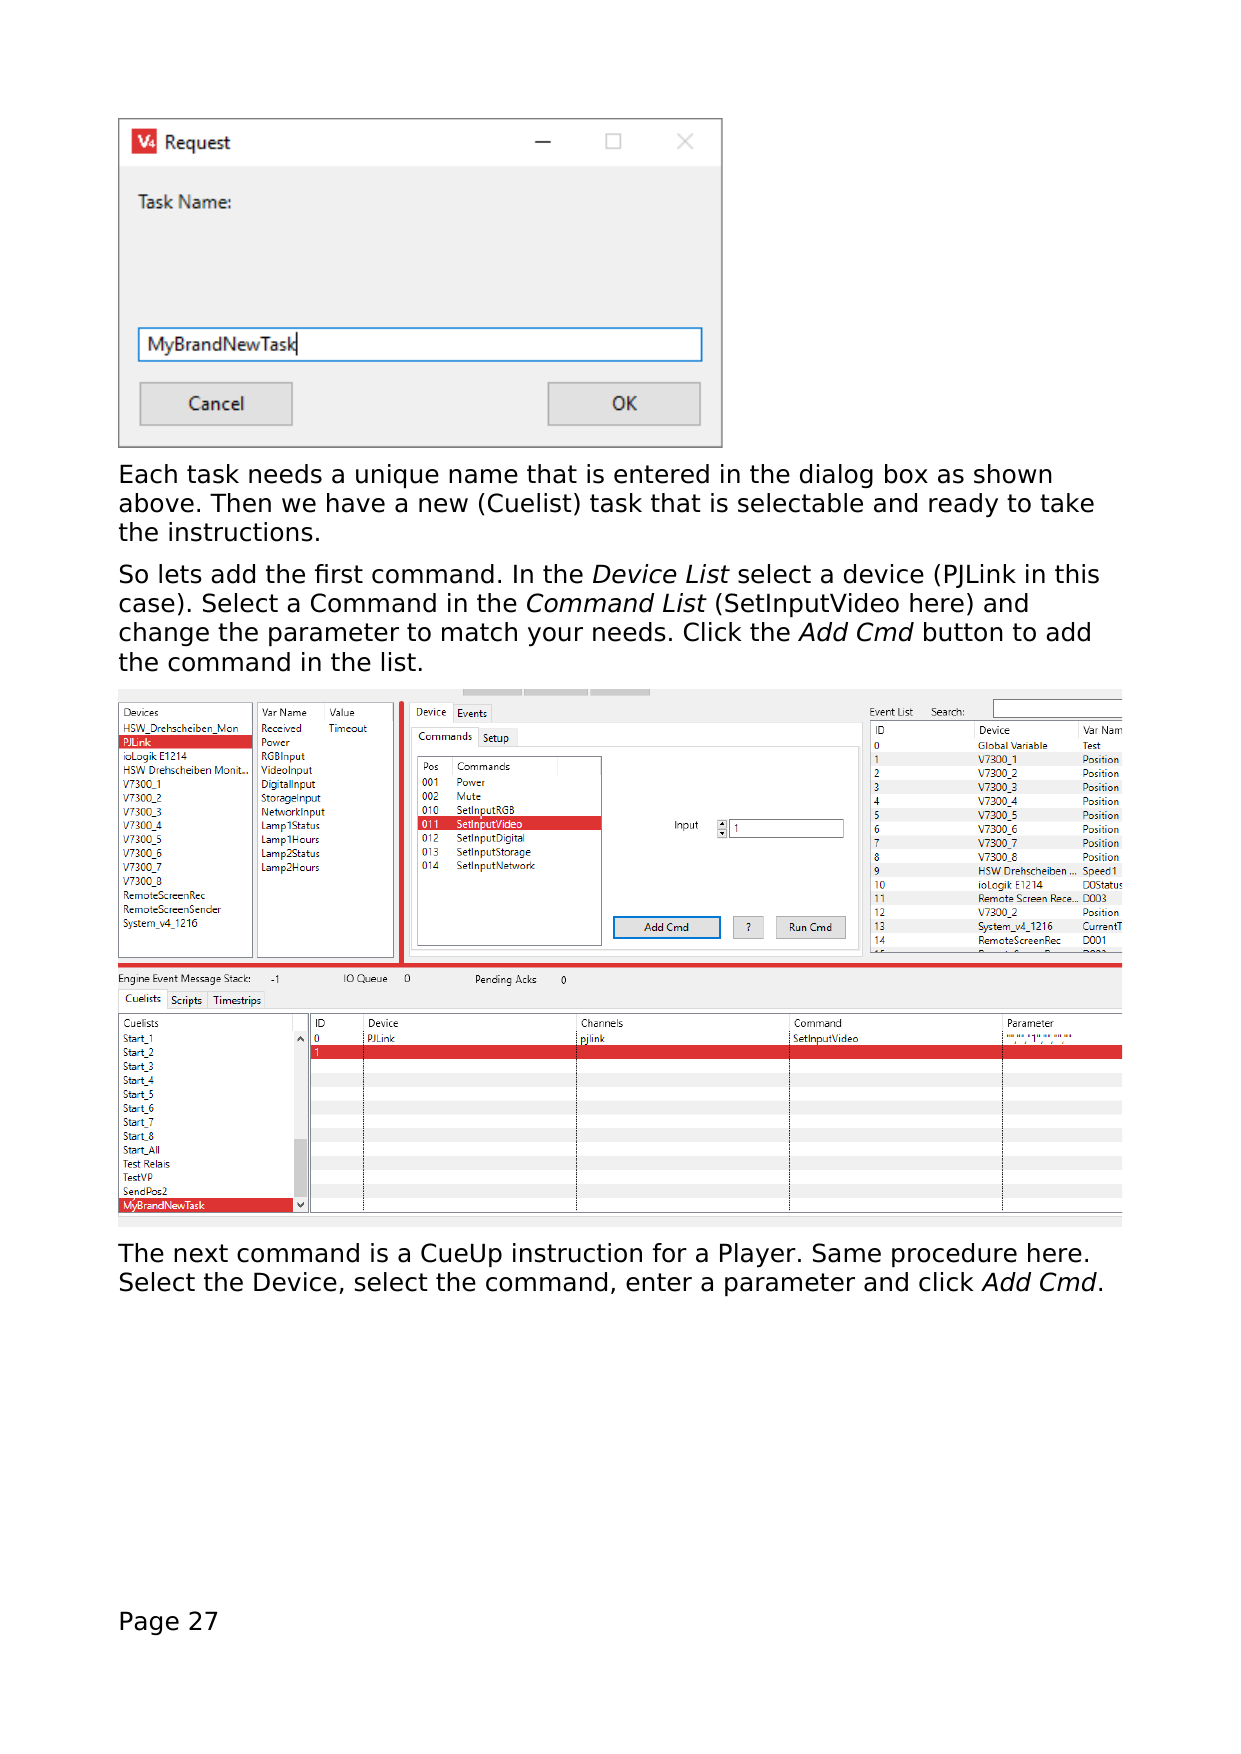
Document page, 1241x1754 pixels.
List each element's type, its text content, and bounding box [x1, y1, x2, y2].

picture [118, 689, 1123, 1227]
text Each task needs a unique name that is entered in the dialog box as shown above. Then we have a new (Cuelist) task that is selectable and ready to take the instructions. [118, 460, 1122, 548]
text So lets add the first command. In the Device List select a device (PJLink in this case). Select a Command in the Command List (SetInputVideo here) and change the parameter to match your needs. Click the Add Cmd button to add the command in the list. [118, 560, 1122, 677]
text The next command is a CueUp instruction for a Player. Same procedure here. Select the Device, select the command, enter a parameter and click Add Cmd. [118, 1239, 1122, 1298]
picture [118, 118, 723, 448]
